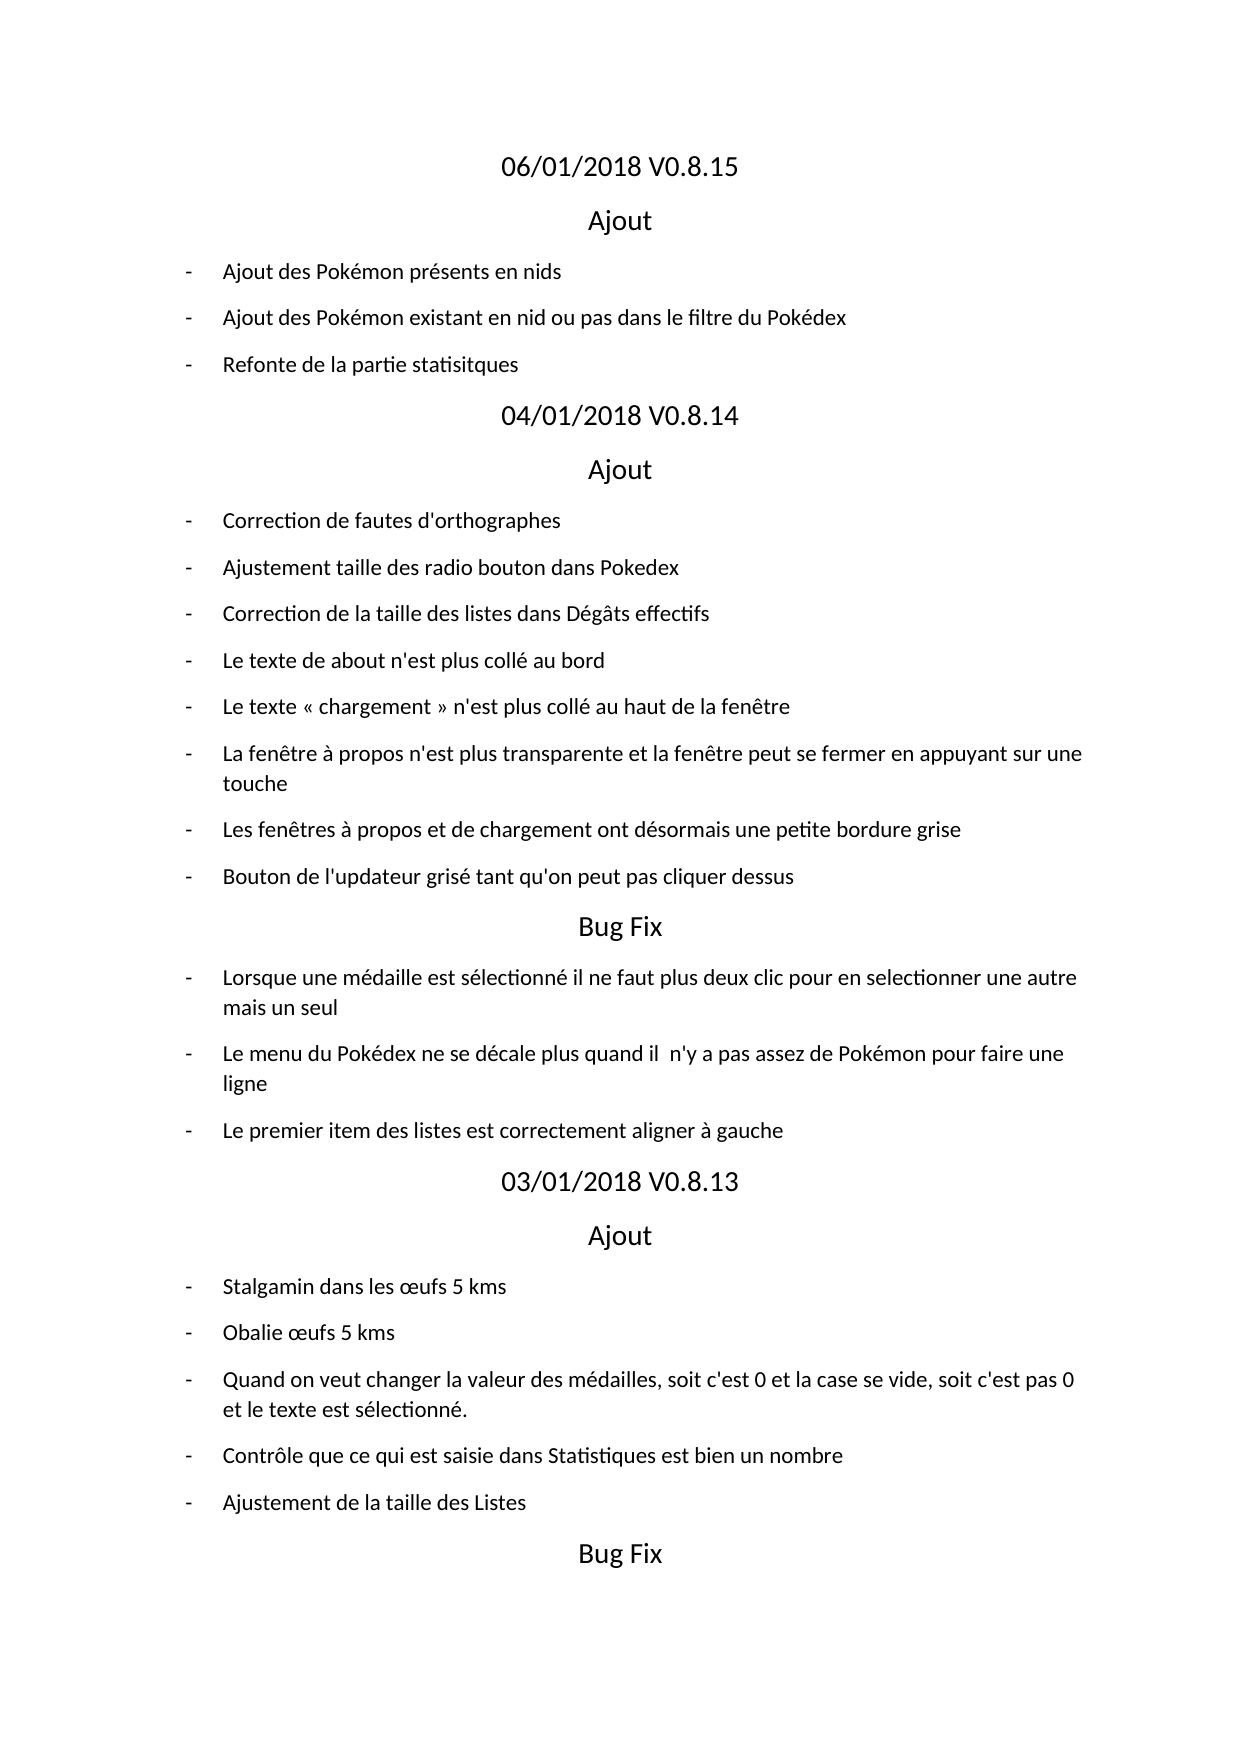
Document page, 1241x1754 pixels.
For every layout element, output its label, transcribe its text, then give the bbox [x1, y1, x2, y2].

text 04/01/2018 V0.8.14 [148, 397, 1093, 432]
list Bug Fix [148, 1535, 1093, 1570]
list Le premier item des listes est correctement aligner à gauche [185, 1116, 1093, 1144]
list Contrôle que ce qui est saisie dans Statistiques est bien un nombre [185, 1442, 1093, 1469]
list Ajout des Pokémon existant en nid ou pas dans le filtre du Pokédex [185, 303, 1093, 332]
list Correction de fautes d'orthographes [185, 506, 1093, 534]
list Ajustement taille des radio bouton dans Pokedex [185, 553, 1093, 581]
list Obalie œufs 5 kms [185, 1318, 1093, 1347]
text Ajout [148, 1217, 1093, 1253]
list Le menu du Pokédex ne se décale plus quand il n'y a pas assez de Pokémon pour faire une ligne [185, 1039, 1093, 1097]
list Le texte « chargement » n'est plus collé au haut de la fenêtre [185, 692, 1093, 720]
list Le texte de about n'est plus collé au bord [185, 646, 1093, 674]
text Ajout [148, 202, 1093, 238]
list Quand on veut changer la valeur des médailles, soit c'est 0 et la case se vide, soit c'est pas 0 et le texte est sélectionné. [185, 1365, 1093, 1423]
list Ajustement de la taille des Listes [185, 1488, 1093, 1516]
list Correction de la taille des listes dans Dégâts effectifs [185, 599, 1093, 627]
list Bouton de l'updateur grisé tant qu'on peut pas cliquer dessus [185, 862, 1093, 890]
list Stalgamin dans les œufs 5 kms [185, 1272, 1093, 1300]
text Ajout [148, 451, 1093, 487]
list Ajout des Pokémon présents en nids [185, 257, 1093, 285]
list La fenêtre à propos n'est plus transparente et la fenêtre peut se fermer en appuyant sur une touche [185, 739, 1093, 797]
list Refonte de la partie statisitques [185, 350, 1093, 378]
list Lorsque une médaille est sélectionné il ne faut plus deux clic pour en selectionner une autre mais un seul [185, 963, 1093, 1021]
text 03/01/2018 V0.8.13 [148, 1163, 1093, 1198]
list Bug Fix [148, 908, 1093, 944]
list Les fenêtres à propos et de chargement ont désormais une petite bordure grise [185, 815, 1093, 843]
text 06/01/2018 V0.8.15 [148, 148, 1093, 183]
